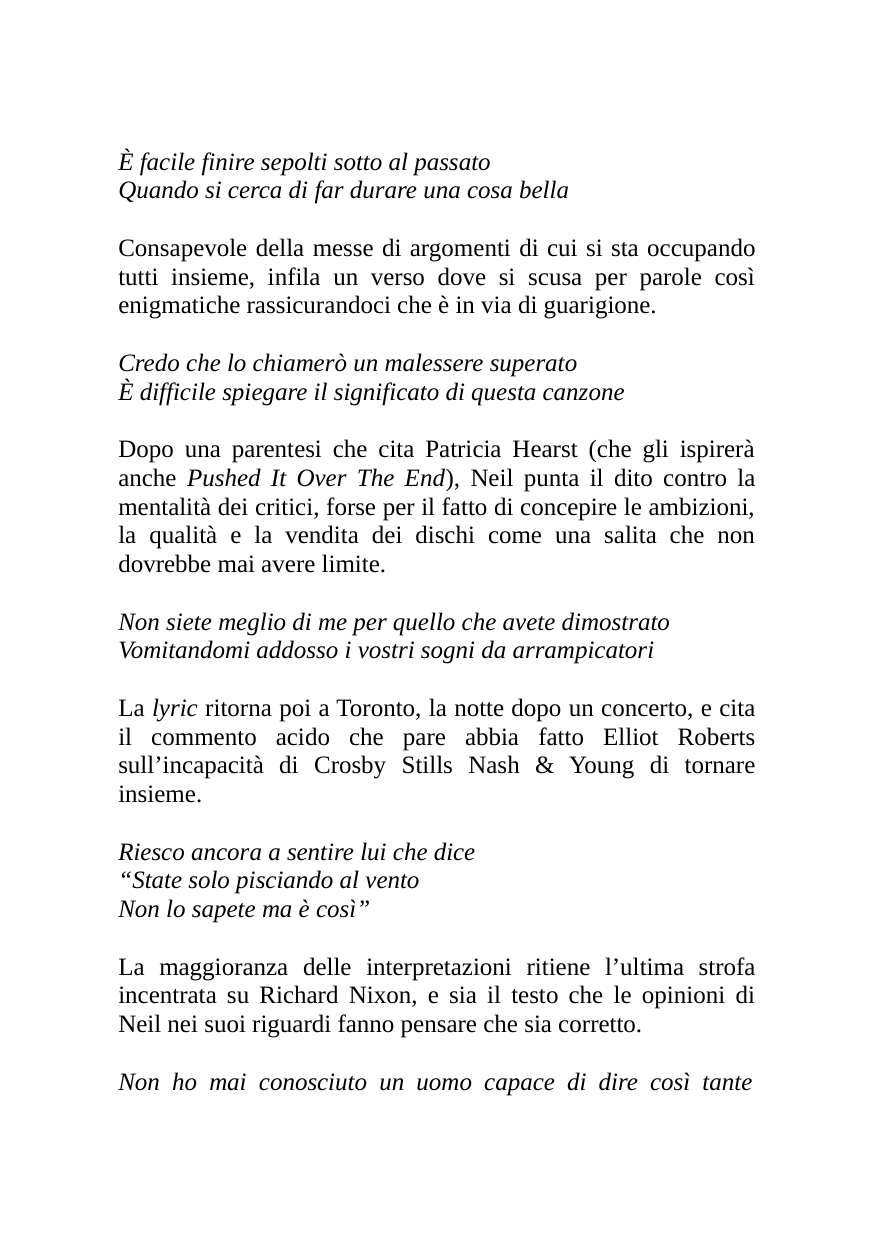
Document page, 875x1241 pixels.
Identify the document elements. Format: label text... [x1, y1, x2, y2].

text Non siete meglio di me per quello che avete dimostrato [118, 607, 756, 636]
text È difficile spiegare il significato di questa canzone [118, 377, 756, 406]
text Non ho mai conosciuto un uomo capace di dire così tante [118, 1067, 756, 1096]
text Non lo sapete ma è così” [118, 894, 756, 923]
text La lyric ritorna poi a Toronto, la notte dopo un concerto, e cita il commento acido che pare abbia fatto Elliot Roberts sull’incapacità di Crosby Stills Nash & Young di tornare insieme. [118, 693, 756, 808]
text Vomitandomi addosso i vostri sogni da arrampicatori [118, 636, 756, 664]
text La maggioranza delle interpretazioni ritiene l’ultima strofa incentrata su Richard Nixon, e sia il testo che le opinioni di Neil nei suoi riguardi fanno pensare che sia corretto. [118, 952, 756, 1038]
text Riesco ancora a sentire lui che dice [118, 837, 756, 866]
text È facile finire sepolti sotto al passato [118, 147, 756, 176]
subtitle “State solo pisciando al vento [118, 866, 756, 894]
text Consapevole della messe di argomenti di cui si sta occupando tutti insieme, infila un verso dove si scusa per parole così enigmatiche rassicurandoci che è in via di guarigione. [118, 233, 756, 319]
text Quando si cerca di far durare una cosa bella [118, 176, 756, 204]
subtitle Credo che lo chiamerò un malessere superato [118, 348, 756, 377]
text Dopo una parentesi che cita Patricia Hearst (che gli ispirerà anche Pushed It Over The End), Neil punta il dito contro la mentalità dei critici, forse per il fatto di concepire le ambizioni, la qualità e la vendita dei dischi come una salita che non dovrebbe mai avere limite. [118, 434, 756, 578]
